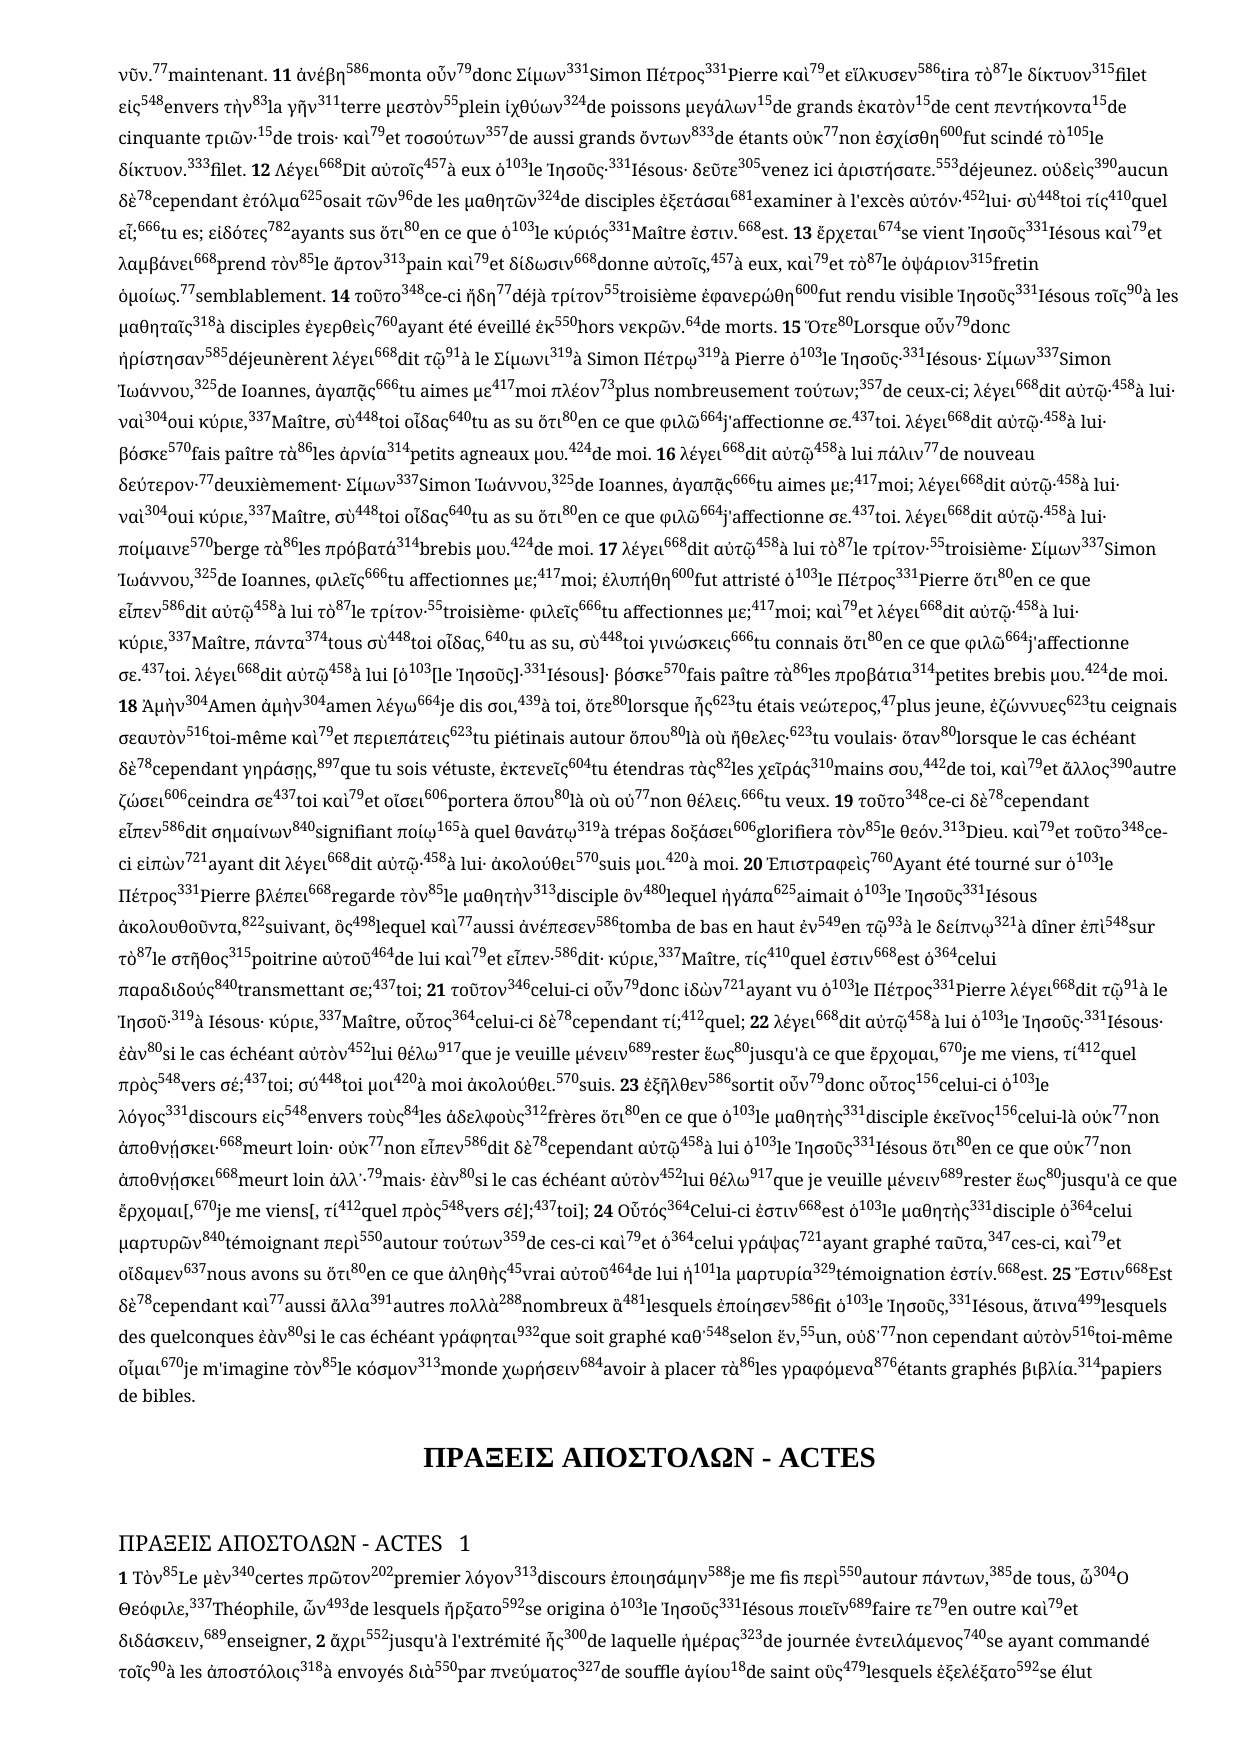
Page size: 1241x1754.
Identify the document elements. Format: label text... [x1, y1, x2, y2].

text ΠΡΑΞΕΙΣ ΑΠΟΣΤΟΛΩΝ - ACTES 1 [118, 1528, 1181, 1557]
text 1 Μετὰ548Après ταῦτα347ces-ci ἐφανέρωσεν586rendit visible ἑαυτὸν528lui-même πάλιν77de nouveau ὁ103le Ἰησοῦς331Iésous τοῖς90à les μαθηταῖς318à disciples ἐπὶ550sur τῆς95de la θαλάσσης323de mer τῆς95de la Τιβεριάδος·323de Tibériade· ἐφανέρωσεν586rendit visible δὲ78cependant οὕτως.77ainsi. 2 Ἦσαν624Étaient ὁμοῦ77au même lieu Σίμων331Simon Πέτρος331Pierre καὶ79et Θωμᾶς331Thomas ὁ364celui λεγόμενος891étant dit Δίδυμος331Didyme καὶ79et Ναθαναὴλ331Nathanaël ὁ364celui ἀπὸ550au loin Κανὰ323de Kana τῆς95de la Γαλιλαίας323de Galilée καὶ79et οἱ363ceux τοῦ97de le Ζεβεδαίου325de Zébédaï καὶ79et ἄλλοι389autres ἐκ550hors τῶν96de les μαθητῶν324de disciples αὐτοῦ464de lui δύο.196deux. 3 λέγει668dit αὐτοῖς457à eux Σίμων331Simon Πέτρος·331Pierre· ὑπάγω664je dirige en arrière ἁλιεύειν.689pêcher. λέγουσιν667disent αὐτῷ·458à lui· ἐρχόμεθα669nous nous venons καὶ77aussi ἡμεῖς430nous σὺν549avec σοί.439à toi. ἐξῆλθον585sortirent καὶ79et ἐνέβησαν585embarquèrent εἰς548envers τὸ87le πλοῖον,315navire, καὶ79et ἐν549en ἐκείνῃ142à celle-là τῇ89à la νυκτὶ317à nuit ἐπίασαν585saisirent οὐδέν.375aucun. 4 Πρωΐας323de Matinée δὲ78cependant ἤδη77déjà γενομένης732de se ayante devenue ἔστη586dressa Ἰησοῦς331Iésous εἰς548envers τὸν85le αἰγιαλόν,313rivage, οὐ77non μέντοι79néanmoins ᾔδεισαν658avaient su οἱ102les μαθηταὶ330disciples ὅτι80en ce que Ἰησοῦς331Iésous ἐστιν.668est. 5 λέγει668dit οὖν79donc αὐτοῖς457à eux [ὁ]103[le] Ἰησοῦς·331Iésous· παιδία,338petits enfants, μή340ne pas τι271un quelconque προσφάγιον315à manger auprès ἔχετε;665vous avez; ἀπεκρίθησαν599furent répondu αὐτῷ·458à lui· οὔ.340non. 6 ὁ469celui δὲ78cependant εἶπεν586dit αὐτοῖς·457à eux· βάλετε553jetez εἰς548envers τὰ86les δεξιὰ5droits μέρη314parts τοῦ99de le πλοίου327de navire τὸ87le δίκτυον,315filet, καὶ79et εὑρήσετε.603vous trouverez. ἔβαλον585jetèrent οὖν,79donc, καὶ79et οὐκέτι77non plus αὐτὸ454lui ἑλκύσαι681tirer ἴσχυον624avaient la ténacité ἀπὸ550au loin τοῦ99de le πλήθους327de multitude τῶν96de les ἰχθύων.324de poissons. 7 λέγει668dit οὖν79donc ὁ103le μαθητὴς331disciple ἐκεῖνος156celui-là ὃν480lequel ἠγάπα625aimait ὁ103le Ἰησοῦς331Iésous τῷ91à le Πέτρῳ·319à Pierre· ὁ103le κύριός331Maître ἐστιν.668est. Σίμων331Simon οὖν79donc Πέτρος331Pierre ἀκούσας721ayant écouté ὅτι80en ce que ὁ103le κύριός331Maître ἐστιν668est τὸν245le ἐπενδύτην313tunique διεζώσατο,592se ceignit à travers, ἦν625était γὰρ79car γυμνός,47nu, καὶ79et ἔβαλεν586jeta ἑαυτὸν528lui-même εἰς548envers τὴν83la θάλασσαν,311mer, 8 οἱ102les δὲ78cependant ἄλλοι131autres μαθηταὶ330disciples τῷ93à le πλοιαρίῳ321à petit navire ἦλθον,585vinrent, οὐ77non γὰρ79car ἦσαν624étaient μακρὰν77longuement ἀπὸ550au loin τῆς95de la γῆς323de terre ἀλλ᾽79mais ὡς77comme ἀπὸ550au loin πηχῶν324de coudées διακοσίων,190de deux cents, σύροντες839traînants τὸ87le δίκτυον315filet τῶν96de les ἰχθύων.324de poissons. 9 Ὡς80Comme οὖν79donc ἀπέβησαν585débarquèrent εἰς548envers τὴν83la γῆν311terre βλέπουσιν667regardent ἀνθρακιὰν311braise κειμένην847se couchante καὶ79et ὀψάριον315fretin ἐπικείμενον851se couchant sur καὶ79et ἄρτον.313pain. 10 λέγει668dit αὐτοῖς457à eux ὁ103le Ἰησοῦς·331Iésous· ἐνέγκατε553portez ἀπὸ550au loin τῶν98de les ὀψαρίων326de fretins ὧν493de lesquels ἐπιάσατε583vous saisîtes νῦν.77maintenant. 11 ἀνέβη586monta οὖν79donc Σίμων331Simon Πέτρος331Pierre καὶ79et εἵλκυσεν586tira τὸ87le δίκτυον315filet εἰς548envers τὴν83la γῆν311terre μεστὸν55plein ἰχθύων324de poissons μεγάλων15de grands ἑκατὸν15de cent πεντήκοντα15de cinquante τριῶν·15de trois· καὶ79et τοσούτων357de aussi grands ὄντων833de étants οὐκ77non ἐσχίσθη600fut scindé τὸ105le δίκτυον.333filet. 12 Λέγει668Dit αὐτοῖς457à eux ὁ103le Ἰησοῦς·331Iésous· δεῦτε305venez ici ἀριστήσατε.553déjeunez. οὐδεὶς390aucun δὲ78cependant ἐτόλμα625osait τῶν96de les μαθητῶν324de disciples ἐξετάσαι681examiner à l'excès αὐτόν·452lui· σὺ448toi τίς410quel εἶ;666tu es; εἰδότες782ayants sus ὅτι80en ce que ὁ103le κύριός331Maître ἐστιν.668est. 13 ἔρχεται674se vient Ἰησοῦς331Iésous καὶ79et λαμβάνει668prend τὸν85le ἄρτον313pain καὶ79et δίδωσιν668donne αὐτοῖς,457à eux, καὶ79et τὸ87le ὀψάριον315fretin ὁμοίως.77semblablement. 14 τοῦτο348ce-ci ἤδη77déjà τρίτον55troisième ἐφανερώθη600fut rendu visible Ἰησοῦς331Iésous τοῖς90à les μαθηταῖς318à disciples ἐγερθεὶς760ayant été éveillé ἐκ550hors νεκρῶν.64de morts. 15 Ὅτε80Lorsque οὖν79donc ἠρίστησαν585déjeunèrent λέγει668dit τῷ91à le Σίμωνι319à Simon Πέτρῳ319à Pierre ὁ103le Ἰησοῦς·331Iésous· Σίμων337Simon Ἰωάννου,325de Ioannes, ἀγαπᾷς666tu aimes με417moi πλέον73plus nombreusement τούτων;357de ceux-ci; λέγει668dit αὐτῷ·458à lui· ναὶ304oui κύριε,337Maître, σὺ448toi οἶδας640tu as su ὅτι80en ce que φιλῶ664j'affectionne σε.437toi. λέγει668dit αὐτῷ·458à lui· βόσκε570fais paître τὰ86les ἀρνία314petits agneaux μου.424de moi. 16 λέγει668dit αὐτῷ458à lui πάλιν77de nouveau δεύτερον·77deuxièmement· Σίμων337Simon Ἰωάννου,325de Ioannes, ἀγαπᾷς666tu aimes με;417moi; λέγει668dit αὐτῷ·458à lui· ναὶ304oui κύριε,337Maître, σὺ448toi οἶδας640tu as su ὅτι80en ce que φιλῶ664j'affectionne σε.437toi. λέγει668dit αὐτῷ·458à lui· ποίμαινε570berge τὰ86les πρόβατά314brebis μου.424de moi. 17 λέγει668dit αὐτῷ458à lui τὸ87le τρίτον·55troisième· Σίμων337Simon Ἰωάννου,325de Ioannes, φιλεῖς666tu affectionnes με;417moi; ἐλυπήθη600fut attristé ὁ103le Πέτρος331Pierre ὅτι80en ce que εἶπεν586dit αὐτῷ458à lui τὸ87le τρίτον·55troisième· φιλεῖς666tu affectionnes με;417moi; καὶ79et λέγει668dit αὐτῷ·458à lui· κύριε,337Maître, πάντα374tous σὺ448toi οἶδας,640tu as su, σὺ448toi γινώσκεις666tu connais ὅτι80en ce que φιλῶ664j'affectionne σε.437toi. λέγει668dit αὐτῷ458à lui [ὁ103[le Ἰησοῦς]·331Iésous]· βόσκε570fais paître τὰ86les προβάτια314petites brebis μου.424de moi. 18 Ἀμὴν304Amen ἀμὴν304amen λέγω664je dis σοι,439à toi, ὅτε80lorsque ἦς623tu étais νεώτερος,47plus jeune, ἐζώννυες623tu ceignais σεαυτὸν516toi-même καὶ79et περιεπάτεις623tu piétinais autour ὅπου80là où ἤθελες·623tu voulais· ὅταν80lorsque le cas échéant δὲ78cependant γηράσῃς,897que tu sois vétuste, ἐκτενεῖς604tu étendras τὰς82les χεῖράς310mains σου,442de toi, καὶ79et ἄλλος390autre ζώσει606ceindra σε437toi καὶ79et οἴσει606portera ὅπου80là où οὐ77non θέλεις.666tu veux. 19 τοῦτο348ce-ci δὲ78cependant εἶπεν586dit σημαίνων840signifiant ποίῳ165à quel θανάτῳ319à trépas δοξάσει606glorifiera τὸν85le θεόν.313Dieu. καὶ79et τοῦτο348ce-ci εἰπὼν721ayant dit λέγει668dit αὐτῷ·458à lui· ἀκολούθει570suis μοι.420à moi. 20 Ἐπιστραφεὶς760Ayant été tourné sur ὁ103le Πέτρος331Pierre βλέπει668regarde τὸν85le μαθητὴν313disciple ὃν480lequel ἠγάπα625aimait ὁ103le Ἰησοῦς331Iésous ἀκολουθοῦντα,822suivant, ὃς498lequel καὶ77aussi ἀνέπεσεν586tomba de bas en haut ἐν549en τῷ93à le δείπνῳ321à dîner ἐπὶ548sur τὸ87le στῆθος315poitrine αὐτοῦ464de lui καὶ79et εἶπεν·586dit· κύριε,337Maître, τίς410quel ἐστιν668est ὁ364celui παραδιδούς840transmettant σε;437toi; 21 τοῦτον346celui-ci οὖν79donc ἰδὼν721ayant vu ὁ103le Πέτρος331Pierre λέγει668dit τῷ91à le Ἰησοῦ·319à Iésous· κύριε,337Maître, οὗτος364celui-ci δὲ78cependant τί;412quel; 22 λέγει668dit αὐτῷ458à lui ὁ103le Ἰησοῦς·331Iésous· ἐὰν80si le cas échéant αὐτὸν452lui θέλω917que je veuille μένειν689rester ἕως80jusqu'à ce que ἔρχομαι,670je me viens, τί412quel πρὸς548vers σέ;437toi; σύ448toi μοι420à moi ἀκολούθει.570suis. 23 ἐξῆλθεν586sortit οὖν79donc οὗτος156celui-ci ὁ103le λόγος331discours εἰς548envers τοὺς84les ἀδελφοὺς312frères ὅτι80en ce que ὁ103le μαθητὴς331disciple ἐκεῖνος156celui-là οὐκ77non ἀποθνῄσκει·668meurt loin· οὐκ77non εἶπεν586dit δὲ78cependant αὐτῷ458à lui ὁ103le Ἰησοῦς331Iésous ὅτι80en ce que οὐκ77non ἀποθνῄσκει668meurt loin ἀλλ᾽·79mais· ἐὰν80si le cas échéant αὐτὸν452lui θέλω917que je veuille μένειν689rester ἕως80jusqu'à ce que ἔρχομαι[,670je me viens[, τί412quel πρὸς548vers σέ];437toi]; 24 Οὗτός364Celui-ci ἐστιν668est ὁ103le μαθητὴς331disciple ὁ364celui μαρτυρῶν840témoignant περὶ550autour τούτων359de ces-ci καὶ79et ὁ364celui γράψας721ayant graphé ταῦτα,347ces-ci, καὶ79et οἴδαμεν637nous avons su ὅτι80en ce que ἀληθὴς45vrai αὐτοῦ464de lui ἡ101la μαρτυρία329témoignation ἐστίν.668est. 25 Ἔστιν668Est δὲ78cependant καὶ77aussi ἄλλα391autres πολλὰ288nombreux ἃ481lesquels ἐποίησεν586fit ὁ103le Ἰησοῦς,331Iésous, ἅτινα499lesquels des quelconques ἐὰν80si le cas échéant γράφηται932que soit graphé καθ᾽548selon ἕν,55un, οὐδ᾽77non cependant αὐτὸν516toi-même οἶμαι670je m'imagine τὸν85le κόσμον313monde χωρήσειν684avoir à placer τὰ86les γραφόμενα876étants graphés βιβλία.314papiers de bibles. [118, 59, 1181, 1407]
subtitle ΠΡΑΞΕΙΣ ΑΠΟΣΤΟΛΩΝ - ACTES [118, 1440, 1181, 1474]
